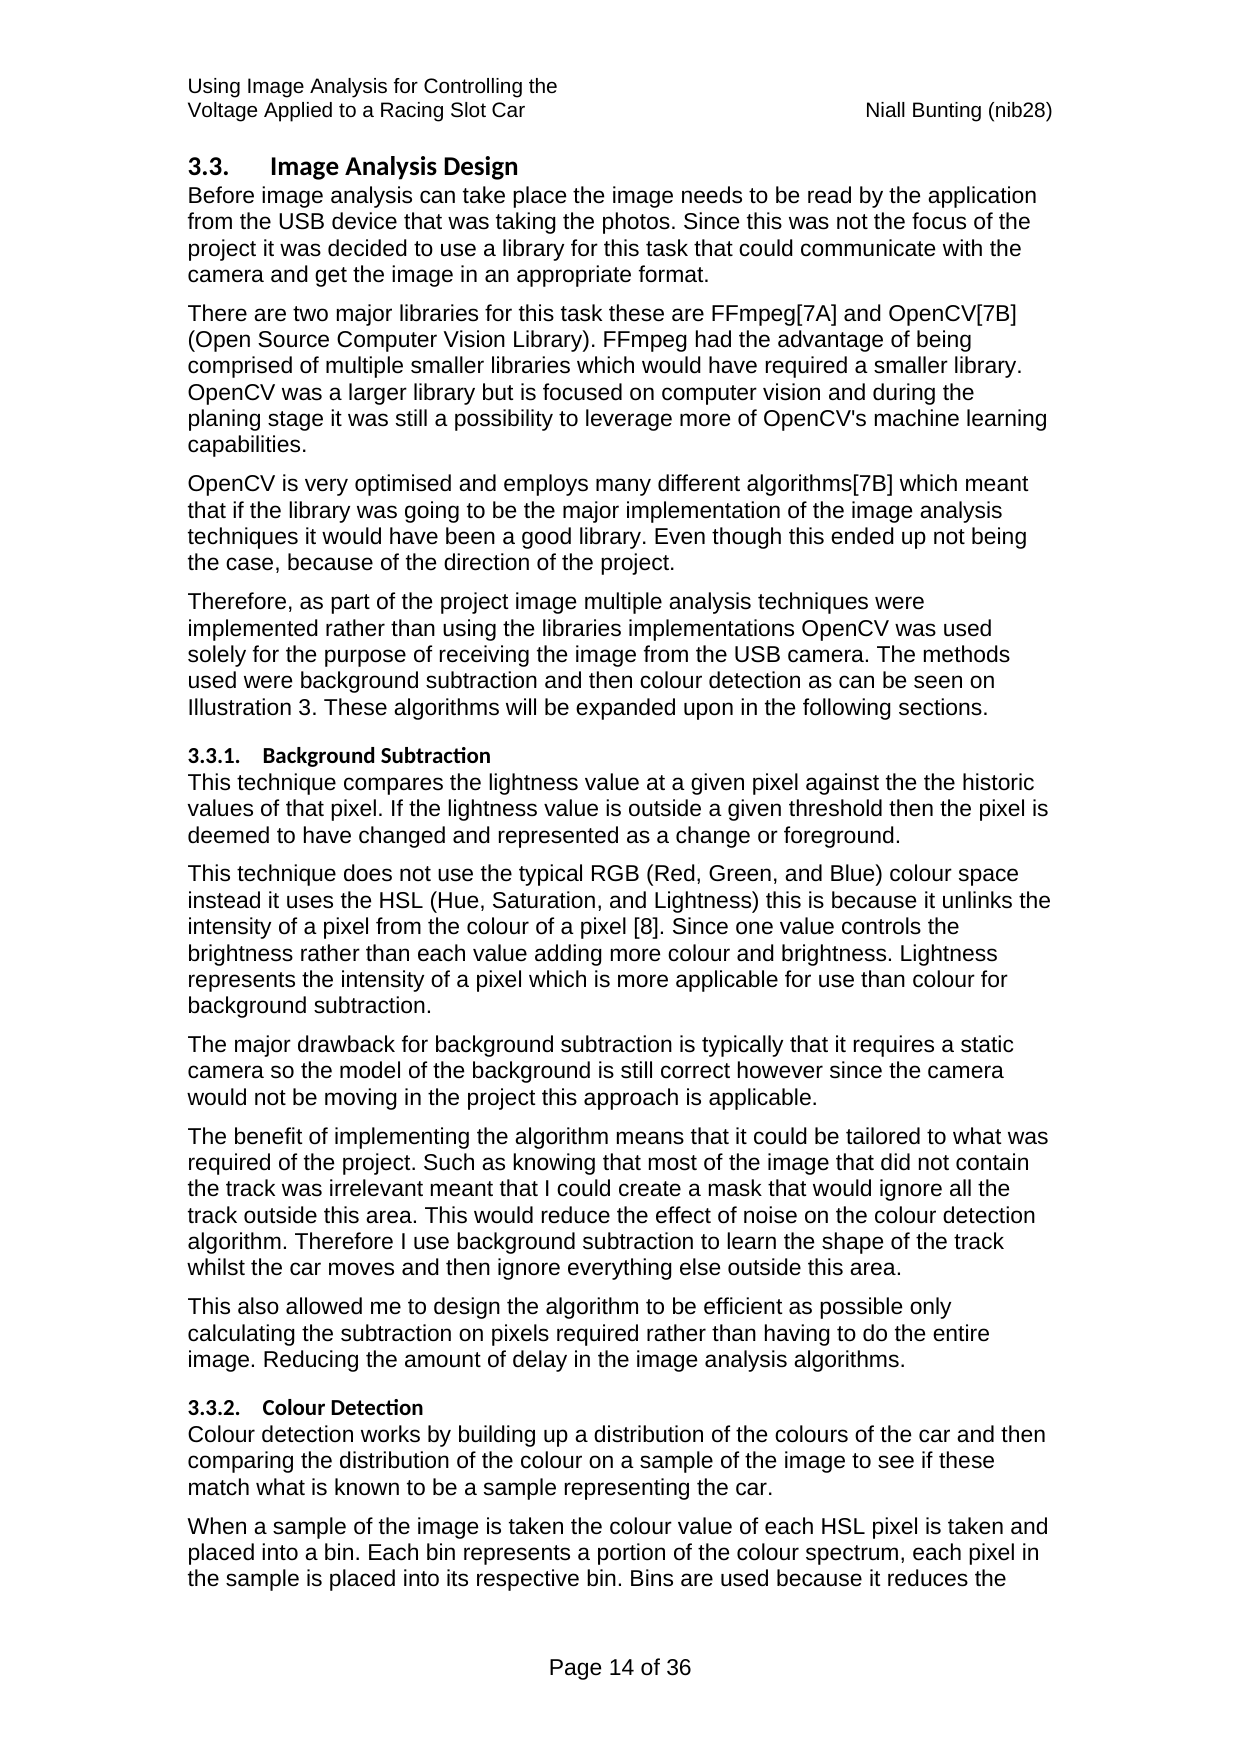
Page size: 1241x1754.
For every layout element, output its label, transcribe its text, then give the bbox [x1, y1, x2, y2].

text This technique does not use the typical RGB (Red, Green, and Blue) colour space instead it uses the HSL (Hue, Saturation, and Lightness) this is because it unlinks the intensity of a pixel from the colour of a pixel [8]. Since one value controls the brightness rather than each value adding more colour and brightness. Lightness represents the intensity of a pixel which is more applicable for use than colour for background subtraction. [187, 860, 1053, 1018]
text There are two major libraries for this task these are FFmpeg[7A] and OpenCV[7B] (Open Source Computer Vision Library). FFmpeg had the advantage of being comprised of multiple smaller libraries which would have required a smaller library. OpenCV was a larger library but is focused on computer vision and during the planing stage it was still a possibility to leverage more of OpenCV's machine learning capabilities. [187, 300, 1053, 458]
text OpenCV is very optimised and employs many different algorithms[7B] which meant that if the library was going to be the major implementation of the image analysis techniques it would have been a good library. Even though this ended up not being the case, because of the direction of the project. [187, 470, 1053, 576]
text When a sample of the image is taken the colour value of each HSL pixel is taken and placed into a bin. Each bin represents a portion of the colour spectrum, each pixel in the sample is placed into its respective bin. Bins are used because it reduces the [187, 1513, 1053, 1592]
text This technique compares the lightness value at a given pixel against the the historic values of that pixel. If the lightness value is outside a given threshold then the pixel is deemed to have changed and represented as a change or foreground. [187, 769, 1053, 848]
text Before image analysis can take place the image needs to be read by the application from the USB device that was taking the photos. Since this was not the focus of the project it was decided to use a library for this task that could communicate with the camera and get the image in an appropriate format. [187, 182, 1053, 287]
subtitle Colour Detection [187, 1393, 1053, 1421]
text This also allowed me to design the algorithm to be efficient as possible only calculating the subtraction on pixels required rather than having to do the entire image. Reducing the amount of delay in the image analysis algorithms. [187, 1293, 1053, 1372]
text The major drawback for background subtraction is typically that it requires a static camera so the model of the background is still correct however since the camera would not be moving in the project this approach is applicable. [187, 1031, 1053, 1110]
text Colour detection works by building up a distribution of the colours of the car and then comparing the distribution of the colour on a sample of the image to see if these match what is known to be a sample representing the car. [187, 1421, 1053, 1500]
text Therefore, as part of the project image multiple analysis techniques were implemented rather than using the libraries implementations OpenCV was used solely for the purpose of receiving the image from the USB camera. The methods used were background subtraction and then colour detection as can be seen on Illustration 3. These algorithms will be expanded upon in the following sections. [187, 588, 1053, 720]
subtitle Background Subtraction [187, 741, 1053, 769]
text The benefit of implementing the algorithm means that it could be tailored to what was required of the project. Such as knowing that most of the image that did not contain the track was irrelevant meant that I could create a mask that would ignore all the track outside this area. This would reduce the effect of noise on the colour detection algorithm. Therefore I use background subtraction to learn the shape of the track whilst the car moves and then ignore everything else outside this area. [187, 1123, 1053, 1281]
subtitle Image Analysis Design [187, 149, 1053, 182]
